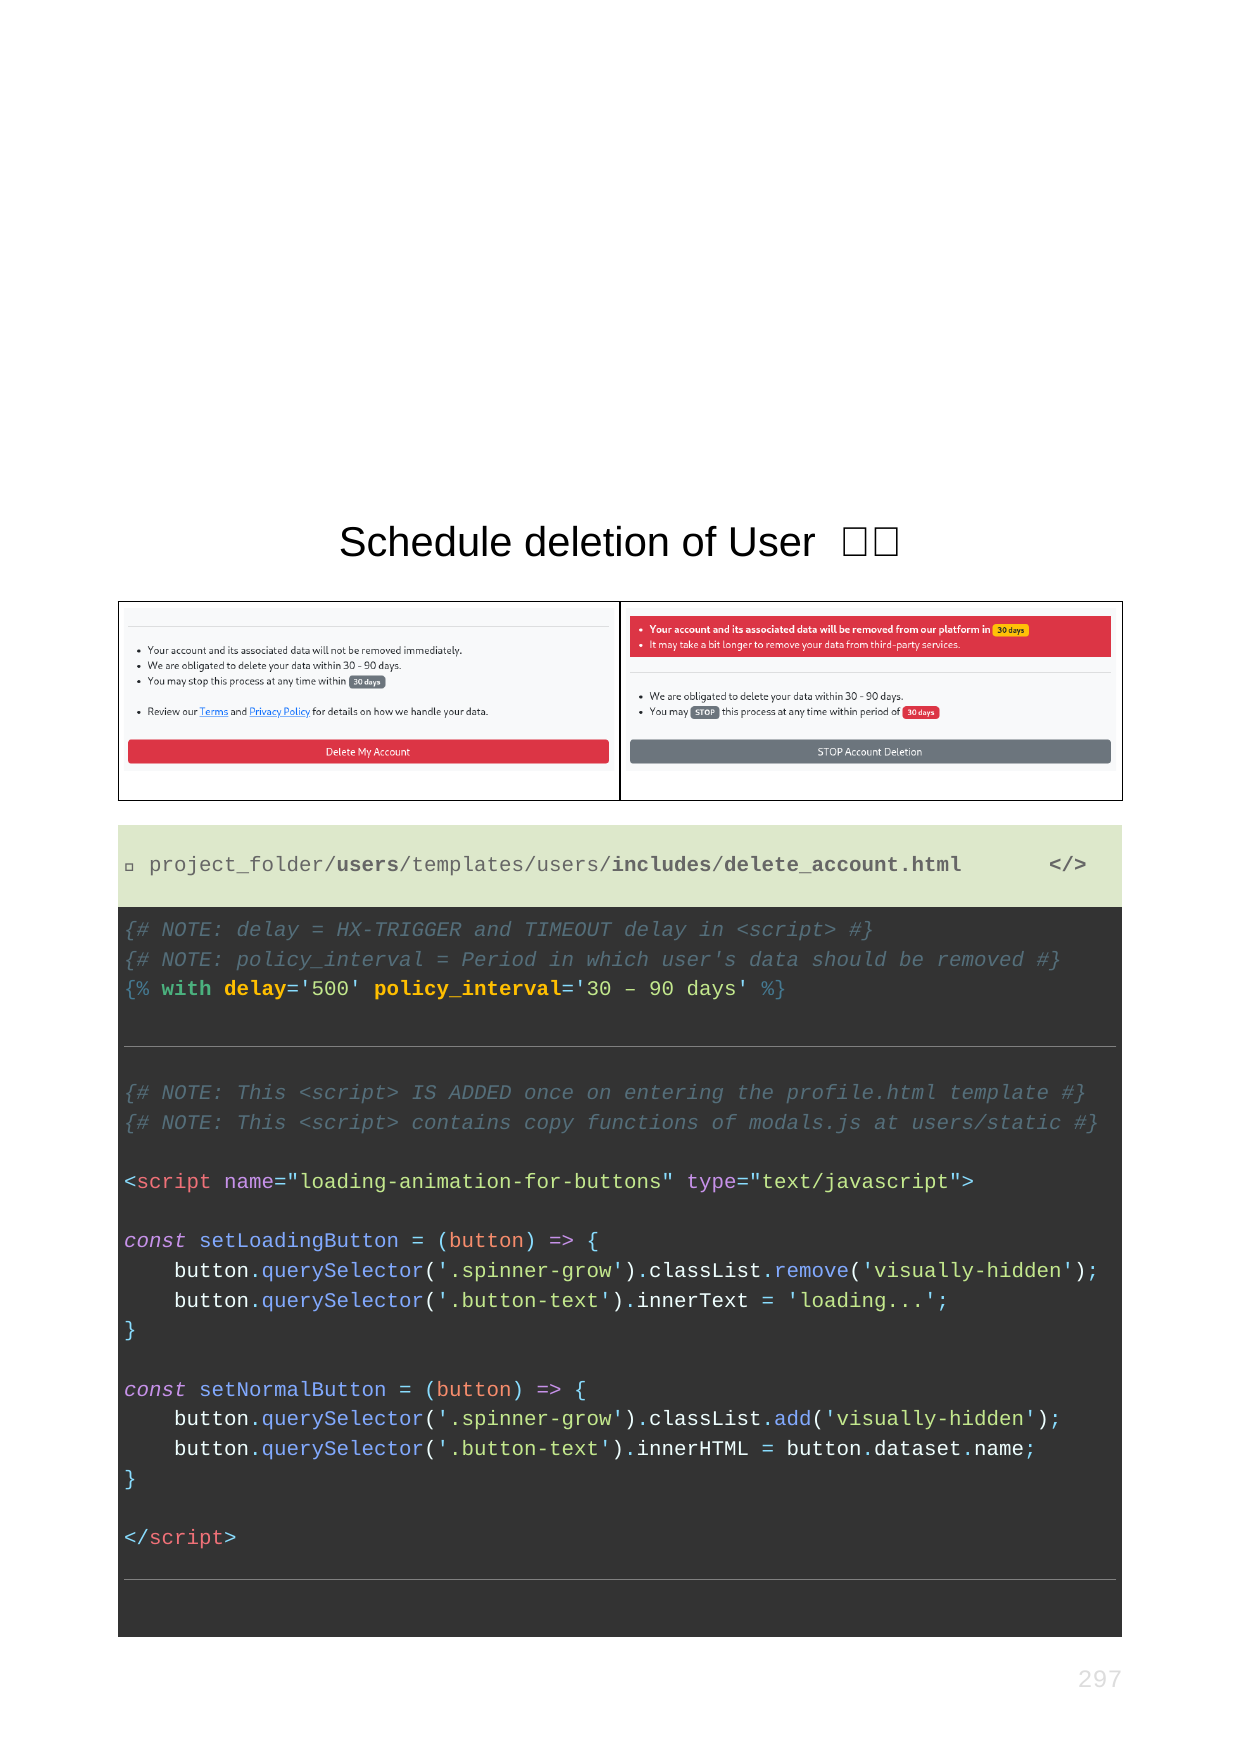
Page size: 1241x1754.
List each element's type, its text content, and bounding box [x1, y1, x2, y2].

table_header [119, 602, 619, 800]
picture [123, 608, 615, 771]
table_cell {# NOTE: delay = HX-TRIGGER and TIMEOUT delay in <script> #} {# NOTE: policy_interval = Period in which user's data should be removed #} {% with delay='500' policy_interval='30 – 90 days' %} {# NOTE: This <script> IS ADDED once on entering the profile.html template #} {# NOTE: This <script> contains copy functions of modals.js at users/static #} <script name="loading-animation-for-buttons" type="text/javascript"> const setLoadingButton = (button) => { button.querySelector('.spinner-grow').classList.remove('visually-hidden'); button.querySelector('.button-text').innerText = 'loading...'; } const setNormalButton = (button) => { button.querySelector('.spinner-grow').classList.add('visually-hidden'); button.querySelector('.button-text').innerHTML = button.dataset.name; } </script> [118, 907, 1122, 1637]
table_header [621, 602, 1122, 800]
table_header 📝 project_folder/users/templates/users/includes/delete_account.html </> [118, 825, 1122, 907]
subtitle Schedule deletion of User ❌👤 [118, 517, 1122, 565]
picture [625, 608, 1117, 771]
